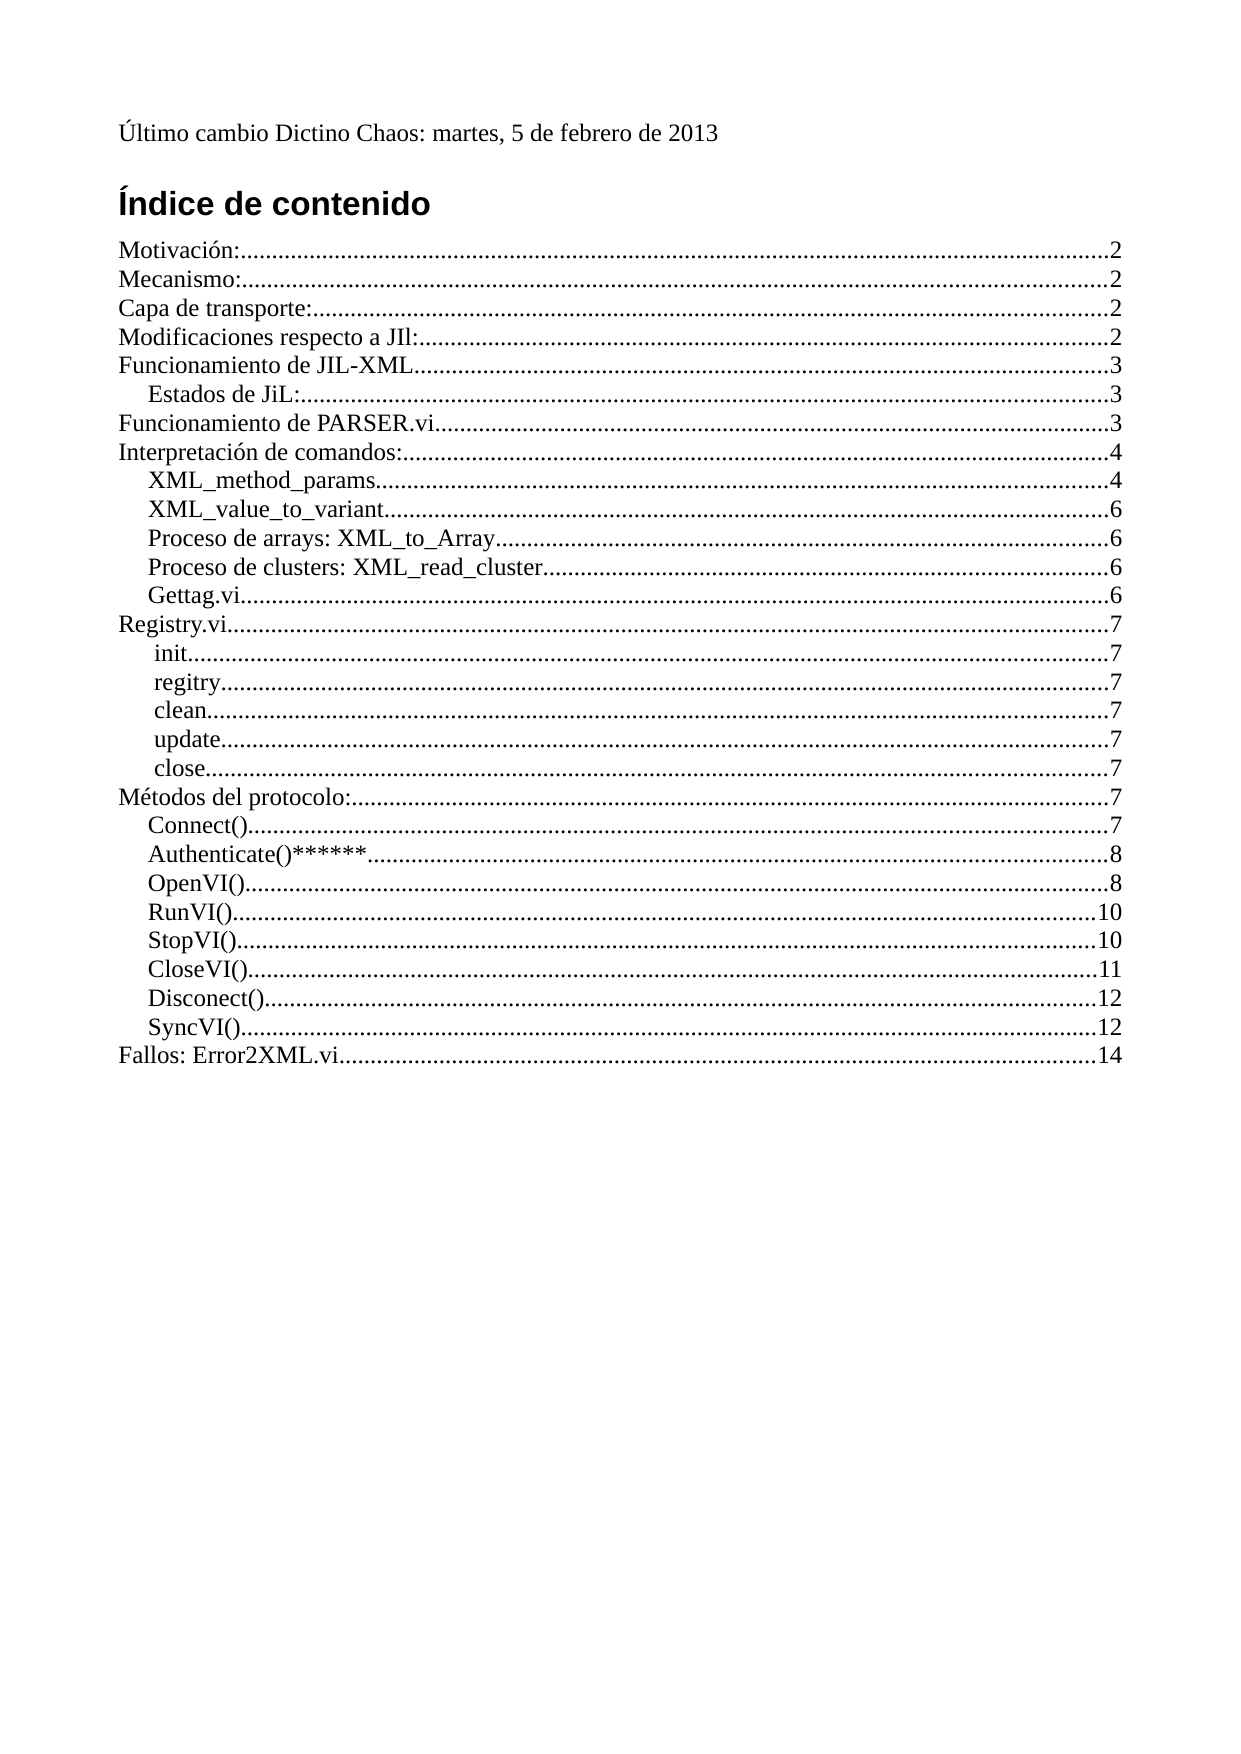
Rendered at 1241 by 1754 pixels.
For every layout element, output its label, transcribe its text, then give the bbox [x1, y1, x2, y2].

text CloseVI() 11 [148, 954, 1122, 983]
text Capa de transporte: 2 [118, 293, 1122, 322]
text SyncVI() 12 [148, 1012, 1122, 1040]
text Funcionamiento de PARSER.vi 3 [118, 408, 1122, 437]
text Mecanismo: 2 [118, 264, 1122, 293]
text Registry.vi 7 [118, 609, 1122, 638]
text Estados de JiL: 3 [148, 379, 1122, 408]
text Motivación: 2 [118, 235, 1122, 264]
text Funcionamiento de JIL-XML 3 [118, 350, 1122, 379]
text RunVI() 10 [148, 897, 1122, 925]
text regitry 7 [148, 667, 1122, 695]
text Fallos: Error2XML.vi 14 [118, 1040, 1122, 1069]
text clean 7 [148, 695, 1122, 724]
text Último cambio Dictino Chaos: martes, 5 de febrero de 2013 [118, 118, 1122, 147]
text OpenVI() 8 [148, 868, 1122, 897]
text Gettag.vi 6 [148, 580, 1122, 609]
text Authenticate()****** 8 [148, 839, 1122, 868]
text StopVI() 10 [148, 925, 1122, 954]
text init 7 [148, 638, 1122, 667]
text Modificaciones respecto a JIl: 2 [118, 322, 1122, 350]
text Interpretación de comandos: 4 [118, 437, 1122, 465]
text Disconect() 12 [148, 983, 1122, 1012]
text Métodos del protocolo: 7 [118, 782, 1122, 810]
text XML_value_to_variant 6 [148, 494, 1122, 523]
text Proceso de arrays: XML_to_Array 6 [148, 523, 1122, 552]
text Connect() 7 [148, 810, 1122, 839]
text update 7 [148, 724, 1122, 753]
text Proceso de clusters: XML_read_cluster 6 [148, 552, 1122, 580]
text close 7 [148, 753, 1122, 782]
subtitle Índice de contenido [118, 184, 1122, 223]
text XML_method_params 4 [148, 465, 1122, 494]
